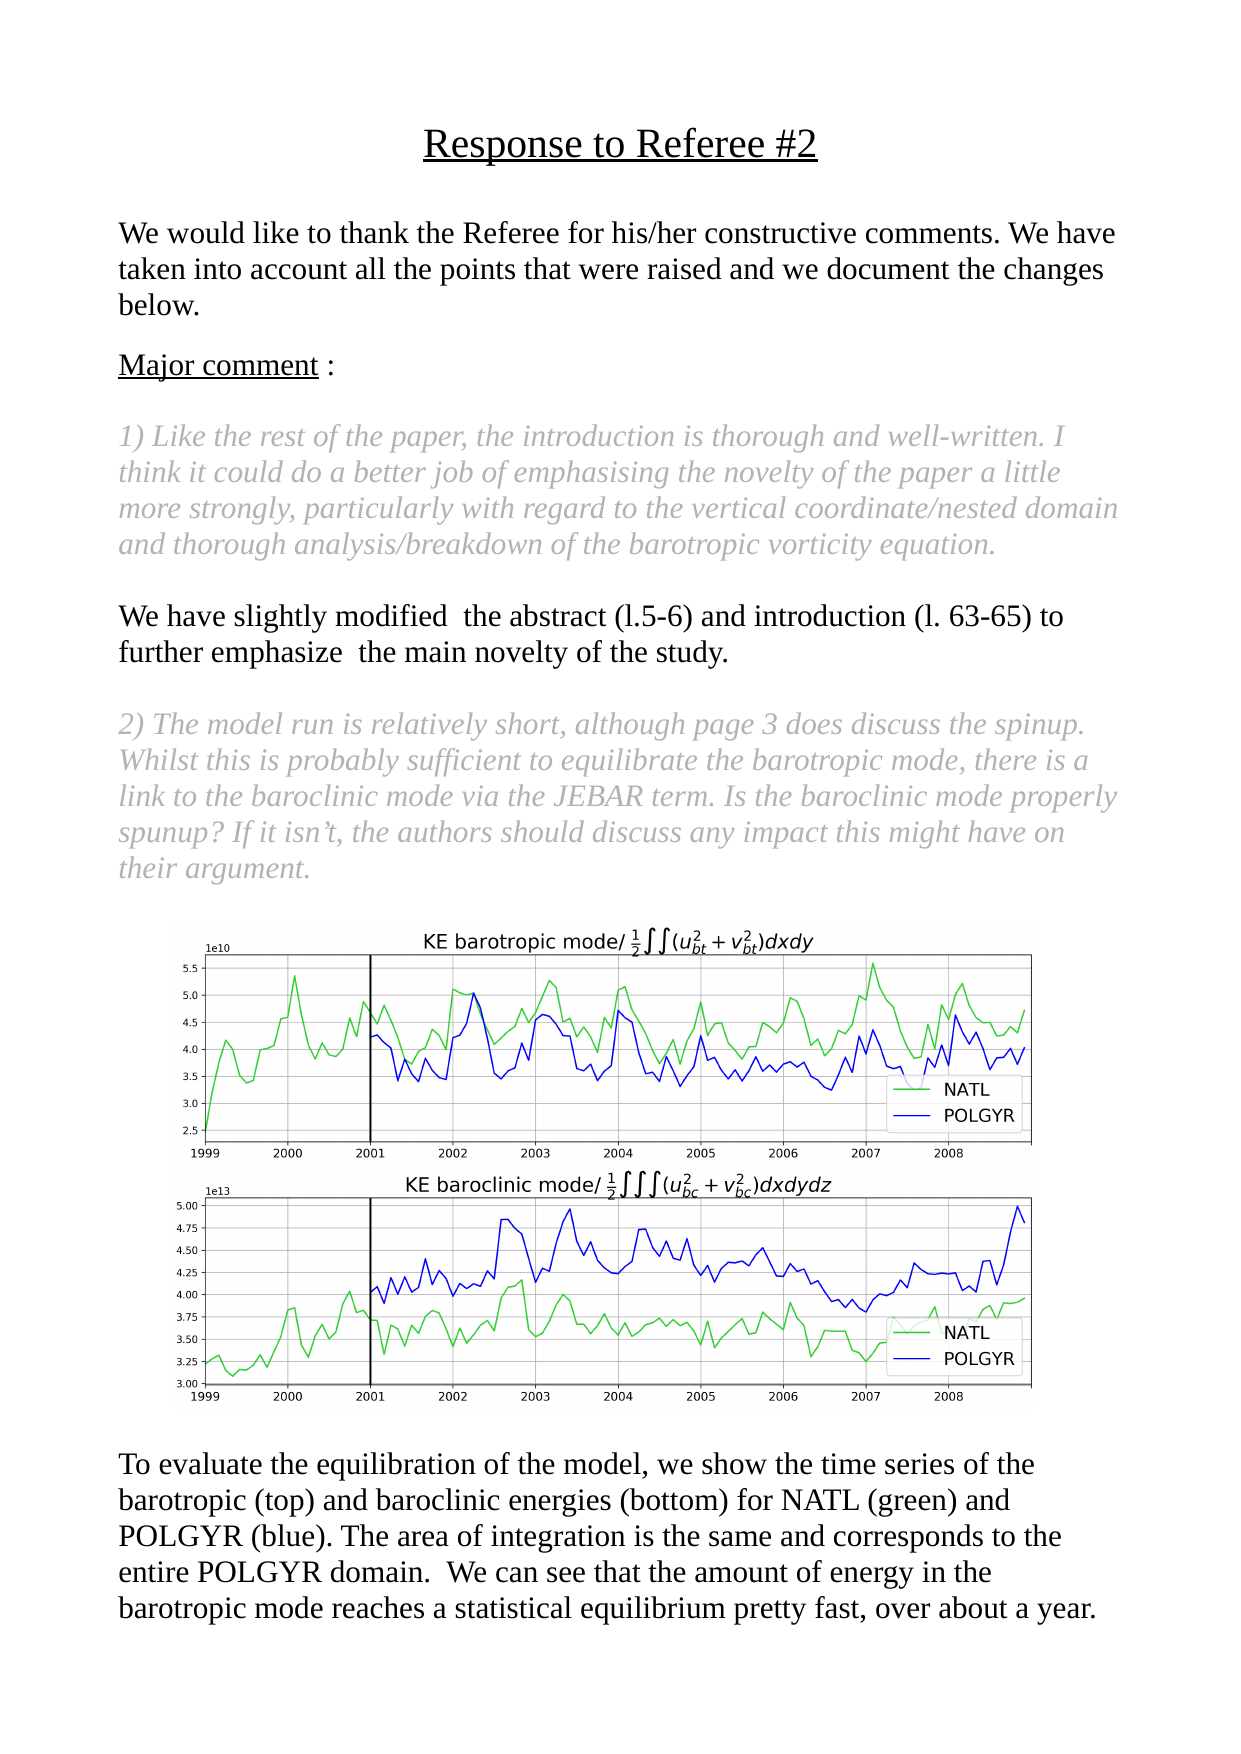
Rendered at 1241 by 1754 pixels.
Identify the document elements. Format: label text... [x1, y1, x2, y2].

text To evaluate the equilibration of the model, we show the time series of the barotropic (top) and baroclinic energies (bottom) for NATL (green) and POLGYR (blue). The area of integration is the same and corresponds to the entire POLGYR domain. We can see that the amount of energy in the barotropic mode reaches a statistical equilibrium pretty fast, over about a year. [118, 1445, 1122, 1625]
text 1) Like the rest of the paper, the introduction is thorough and well-written. I think it could do a better job of emphasising the novelty of the paper a little more strongly, particularly with regard to the vertical coordinate/nested domain and thorough analysis/breakdown of the barotropic vorticity equation. [118, 418, 1122, 561]
text Response to Referee #2 [118, 118, 1122, 166]
text We have slightly modified the abstract (l.5-6) and introduction (l. 63-65) to further emphasize the main novelty of the study. [118, 597, 1122, 669]
text 2) The model run is relatively short, although page 3 does discuss the spinup. Whilst this is probably sufficient to equilibrate the barotropic mode, there is a link to the baroclinic mode via the JEBAR term. Is the baroclinic mode properly spunup? If it isn’t, the authors should discuss any impact this might have on their argument. [118, 705, 1122, 885]
text Major comment : [118, 346, 1122, 382]
picture [169, 920, 1039, 1410]
text We would like to thank the Referee for his/her constructive comments. We have taken into account all the points that were raised and we document the changes below. [118, 214, 1122, 322]
